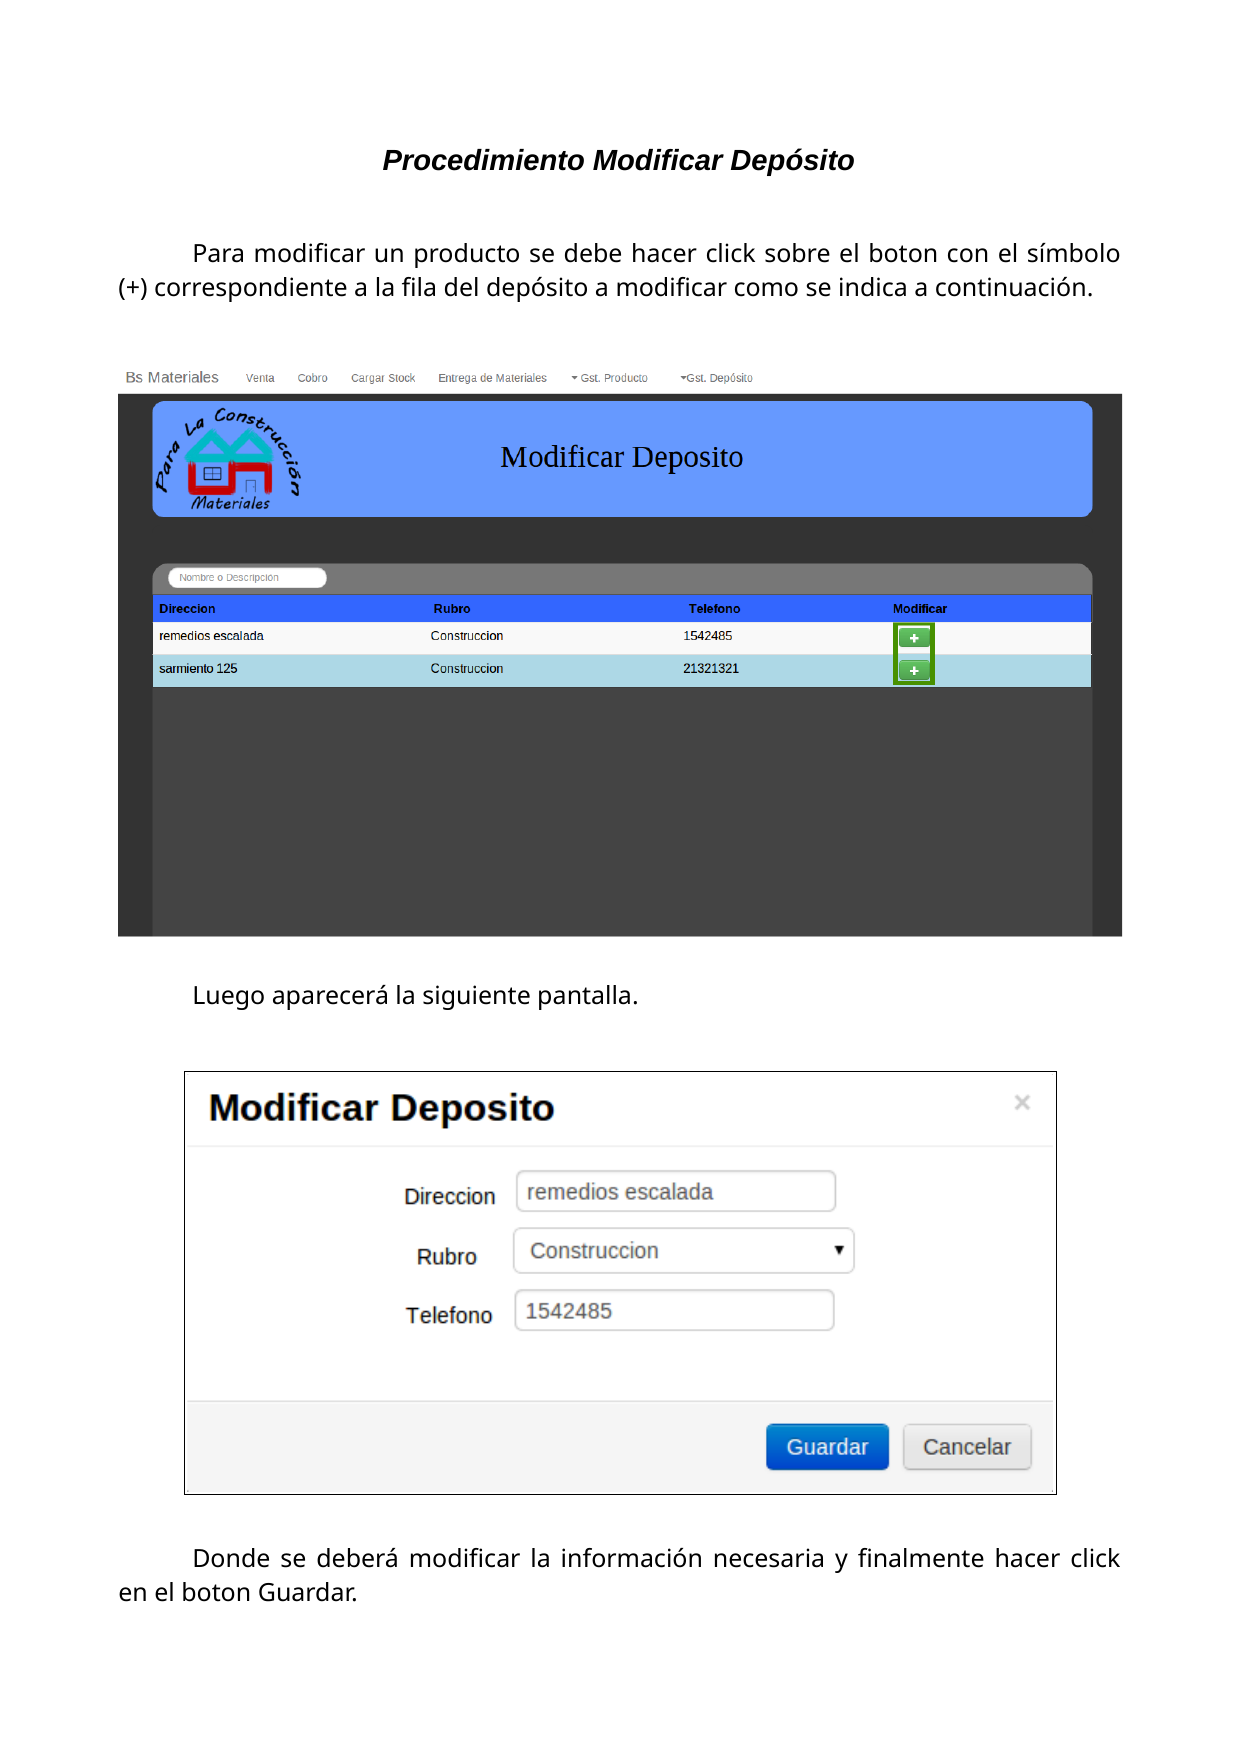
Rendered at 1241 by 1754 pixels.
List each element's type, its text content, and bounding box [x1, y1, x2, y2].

picture [118, 362, 1123, 937]
text Para modificar un producto se debe hacer click sobre el boton con el símbolo (+) correspondiente a la fila del depósito a modificar como se indica a continuación. [118, 236, 1122, 304]
text Luego aparecerá la siguiente pantalla. [118, 978, 1122, 1012]
picture [187, 1074, 1053, 1492]
text Donde se deberá modificar la información necesaria y finalmente hacer click en el boton Guardar. [118, 1541, 1122, 1609]
subtitle Procedimiento Modificar Depósito [118, 143, 1122, 177]
